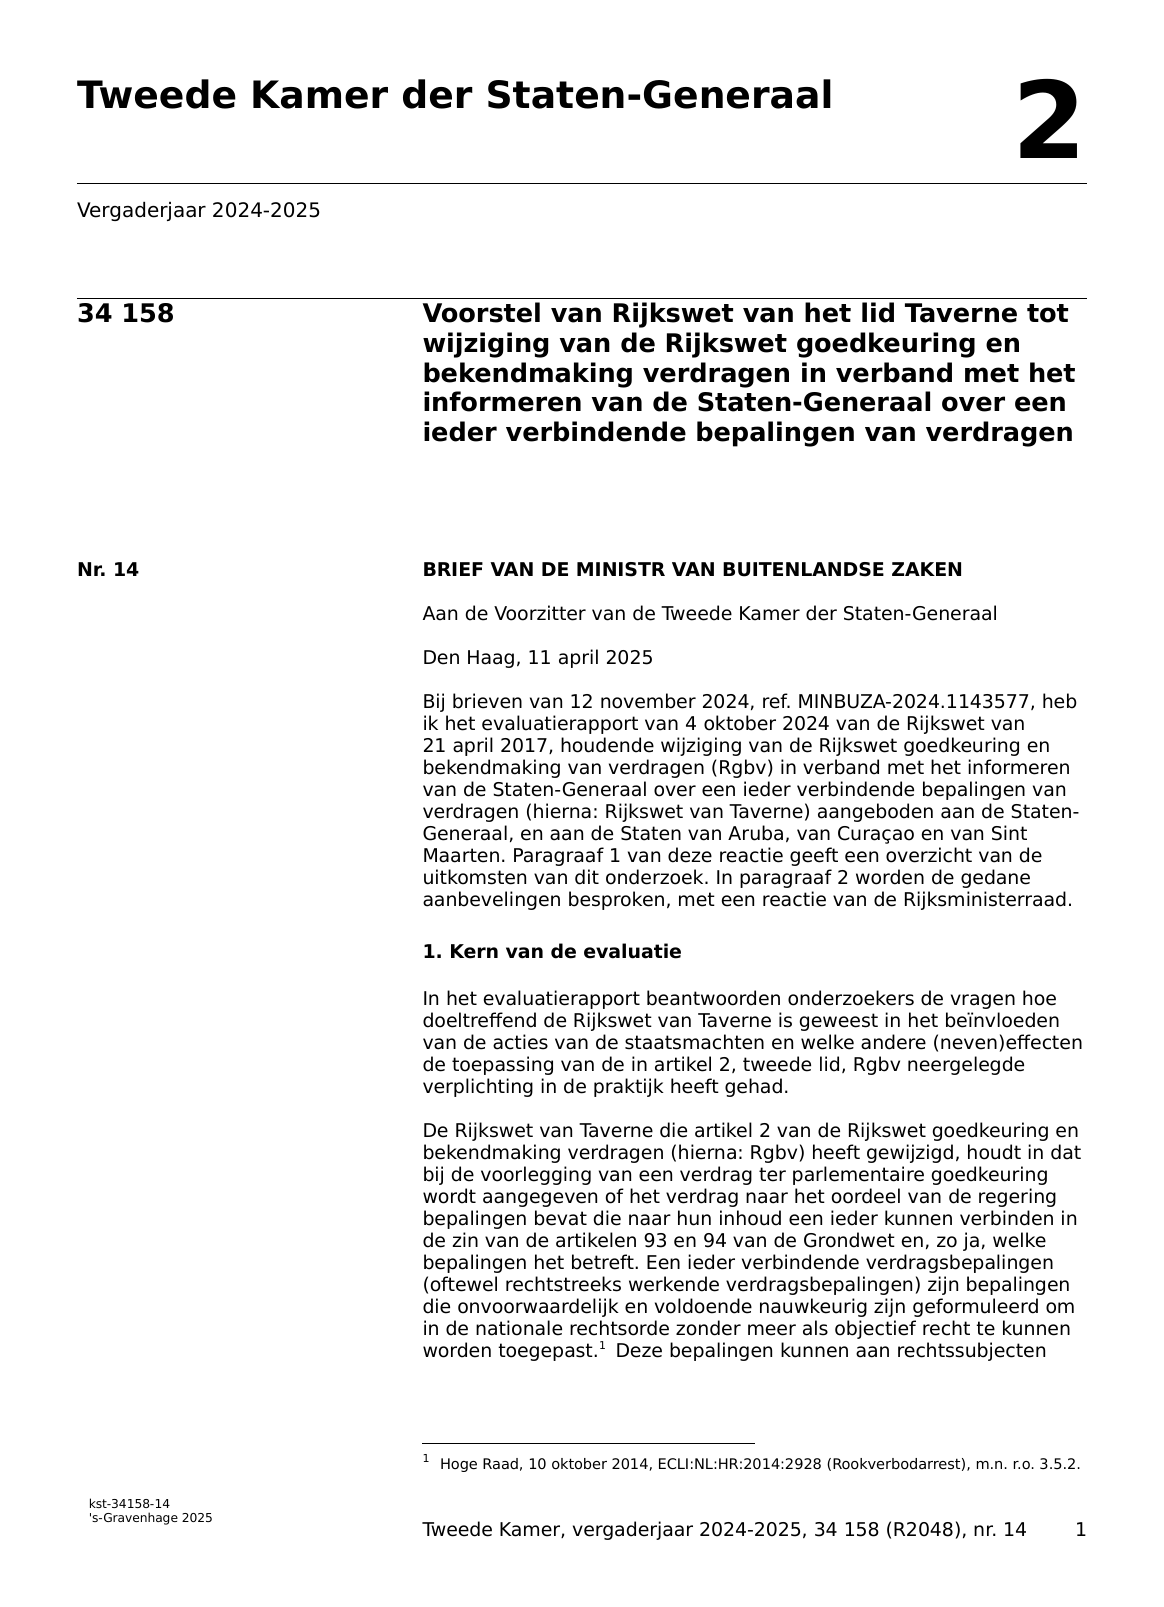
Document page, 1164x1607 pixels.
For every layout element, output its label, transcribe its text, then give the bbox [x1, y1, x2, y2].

text Bij brieven van 12 november 2024, ref. MINBUZA-2024.1143577, heb ik het evaluatierapport van 4 oktober 2024 van de Rijkswet van 21 april 2017, houdende wijziging van de Rijkswet goedkeuring en bekendmaking van verdragen (Rgbv) in verband met het informeren van de Staten-Generaal over een ieder verbindende bepalingen van verdragen (hierna: Rijkswet van Taverne) aangeboden aan de Staten-Generaal, en aan de Staten van Aruba, van Curaçao en van Sint Maarten. Paragraaf 1 van deze reactie geeft een overzicht van de uitkomsten van dit onderzoek. In paragraaf 2 worden de gedane aanbevelingen besproken, met een reactie van de Rijksministerraad. [422, 691, 1087, 911]
text kst-34158-14 [88, 1497, 323, 1511]
text De Rijkswet van Taverne die artikel 2 van de Rijkswet goedkeuring en bekendmaking verdragen (hierna: Rgbv) heeft gewijzigd, houdt in dat bij de voorlegging van een verdrag ter parlementaire goedkeuring wordt aangegeven of het verdrag naar het oordeel van de regering bepalingen bevat die naar hun inhoud een ieder kunnen verbinden in de zin van de artikelen 93 en 94 van de Grondwet en, zo ja, welke bepalingen het betreft. Een ieder verbindende verdragsbepalingen (oftewel rechtstreeks werkende verdragsbepalingen) zijn bepalingen die onvoorwaardelijk en voldoende nauwkeurig zijn geformuleerd om in de nationale rechtsorde zonder meer als objectief recht te kunnen worden toegepast. Deze bepalingen kunnen aan rechtssubjecten [422, 1120, 1087, 1362]
table_header 2 [886, 59, 1087, 183]
text Aan de Voorzitter van de Tweede Kamer der Staten-Generaal [422, 603, 1087, 624]
text 's-Gravenhage 2025 [88, 1511, 323, 1525]
table_cell Vergaderjaar 2024-2025 [77, 184, 1087, 298]
text Den Haag, 11 april 2025 [422, 647, 1087, 669]
text In het evaluatierapport beantwoorden onderzoekers de vragen hoe doeltreffend de Rijkswet van Taverne is geweest in het beïnvloeden van de acties van de staatsmachten en welke andere (neven)effecten de toepassing van de in artikel 2, tweede lid, Rgbv neergelegde verplichting in de praktijk heeft gehad. [422, 988, 1087, 1098]
subtitle 1. Kern van de evaluatie [422, 941, 1087, 963]
text Hoge Raad, 10 oktober 2014, ECLI:NL:HR:2014:2928 (Rookverbodarrest), m.n. r.o. 3.5.2. [422, 1452, 1087, 1474]
table_header Tweede Kamer der Staten-Generaal [77, 59, 886, 183]
subtitle Nr. 14 BRIEF VAN DE MINISTR VAN BUITENLANDSE ZAKEN [77, 558, 1087, 580]
subtitle 34 158 Voorstel van Rijkswet van het lid Taverne tot wijziging van de Rijkswet goedkeuring en bekendmaking verdragen in verband met het informeren van de Staten-Generaal over een ieder verbindende bepalingen van verdragen [77, 299, 1087, 447]
